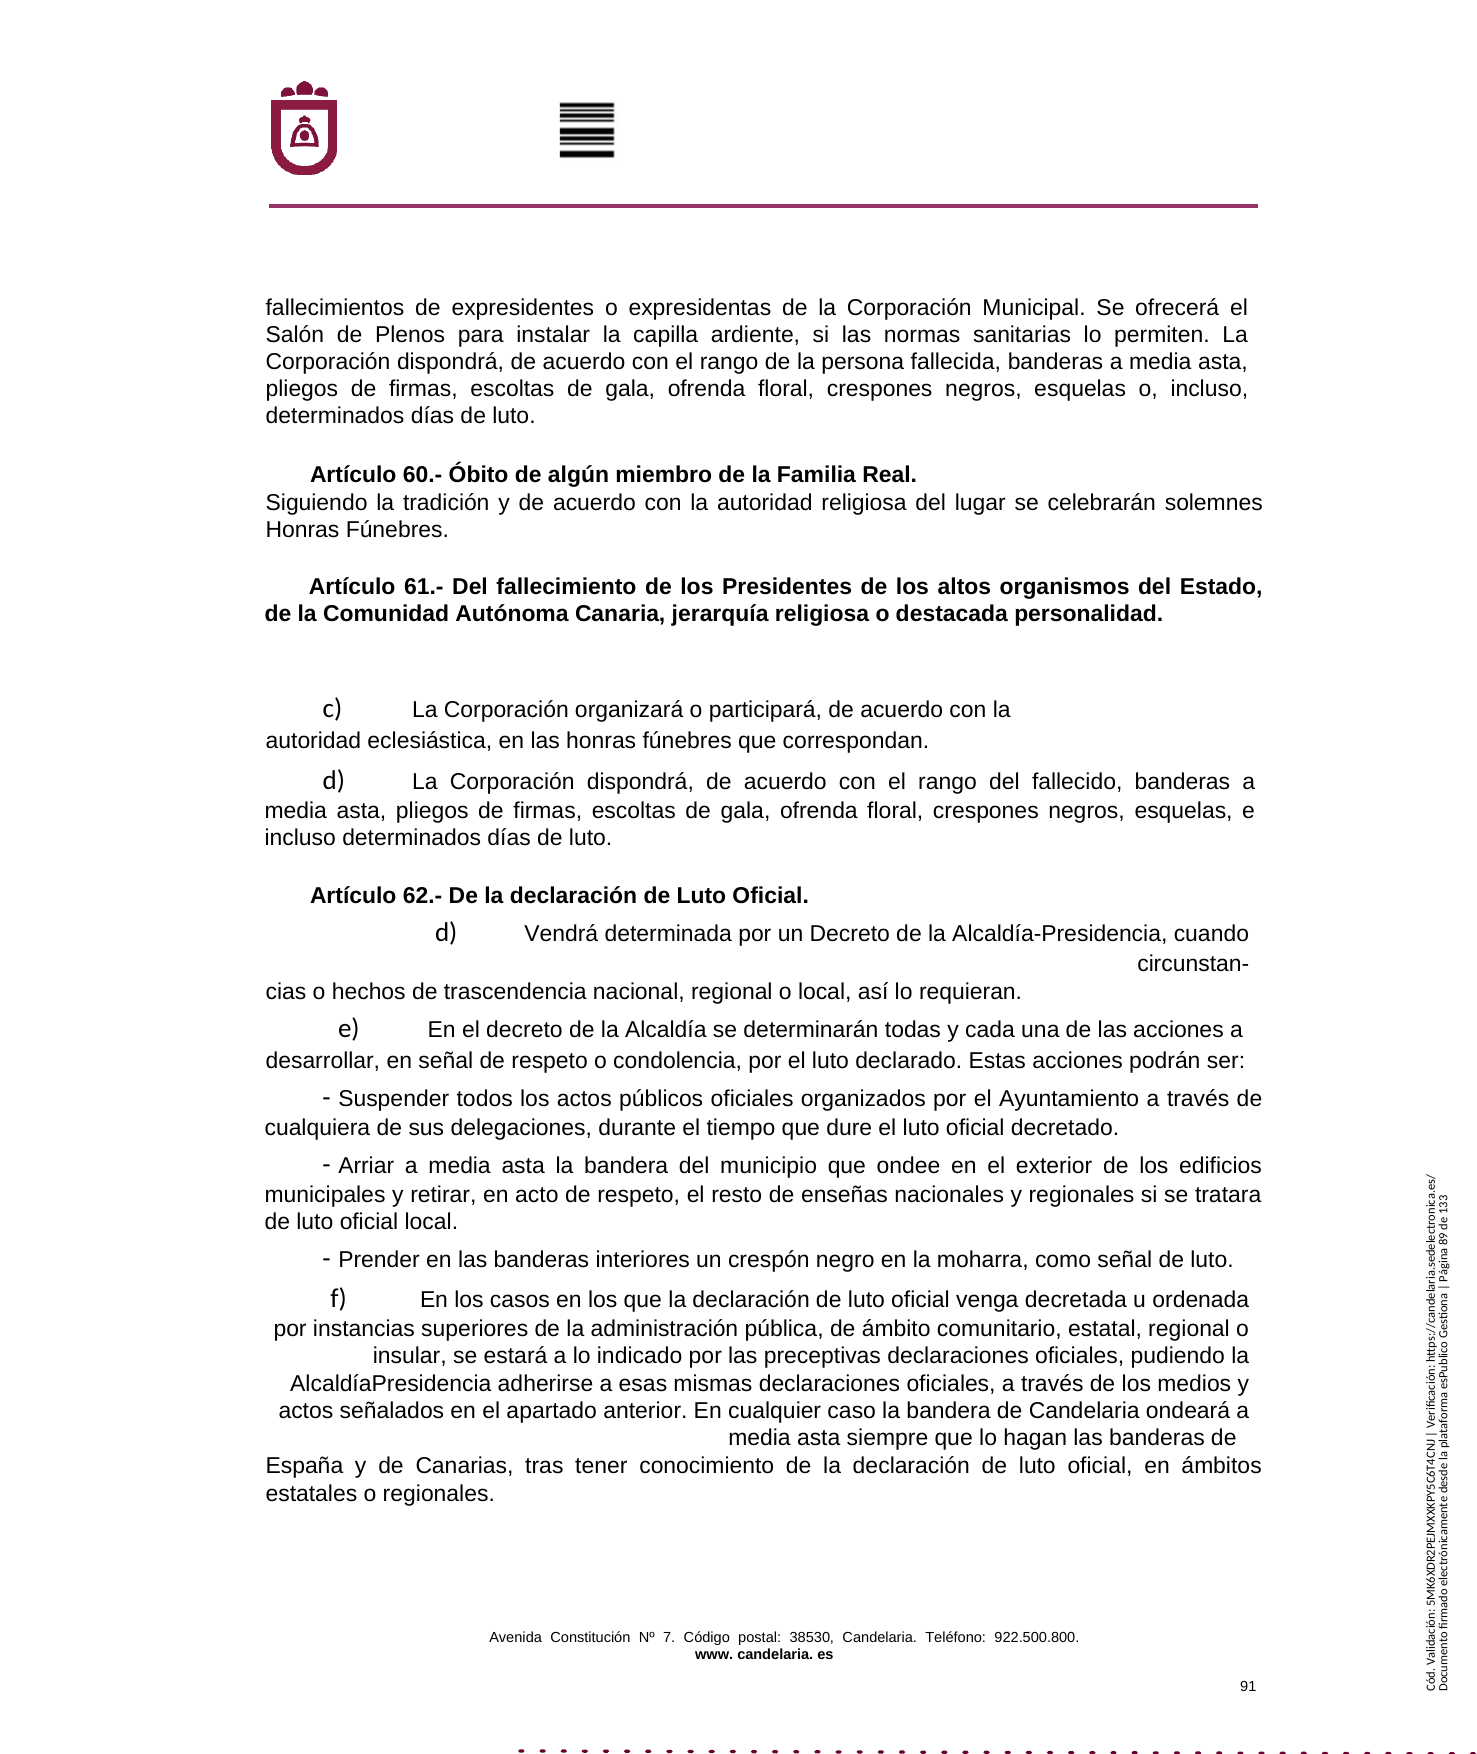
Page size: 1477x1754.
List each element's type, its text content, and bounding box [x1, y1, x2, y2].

text Artículo 61.- Del fallecimiento de los Presidentes de los altos organismos del Estado, de la Comunidad Autónoma Canaria, jerarquía religiosa o destacada personalidad. [264, 573, 1263, 626]
list Suspender todos los actos públicos oficiales organizados por el Ayuntamiento a través de cualquiera de sus delegaciones, durante el tiempo que dure el luto oficial decretado. [264, 1080, 1263, 1140]
list La Corporación organizará o participará, de acuerdo con la [264, 691, 1256, 724]
text cias o hechos de trascendencia nacional, regional o local, así lo requieran. [265, 978, 1263, 1004]
text fallecimientos de expresidentes o expresidentas de la Corporación Municipal. Se ofrecerá el Salón de Plenos para instalar la capilla ardiente, si las normas sanitarias lo permiten. La Corporación dispondrá, de acuerdo con el rango de la persona fallecida, banderas a media asta, pliegos de firmas, escoltas de gala, ofrenda floral, crespones negros, esquelas o, incluso, determinados días de luto. [265, 294, 1249, 428]
list Prender en las banderas interiores un crespón negro en la moharra, como señal de luto. [264, 1241, 1263, 1274]
list La Corporación dispondrá, de acuerdo con el rango del fallecido, banderas a media asta, pliegos de firmas, escoltas de gala, ofrenda floral, crespones negros, esquelas, e incluso determinados días de luto. [264, 763, 1256, 850]
text España y de Canarias, tras tener conocimiento de la declaración de luto oficial, en ámbitos estatales o regionales. [265, 1452, 1263, 1506]
text desarrollar, en señal de respeto o condolencia, por el luto declarado. Estas acciones podrán ser: [265, 1047, 1263, 1073]
list Vendrá determinada por un Decreto de la Alcaldía-Presidencia, cuando circunstan- [264, 915, 1249, 976]
list En los casos en los que la declaración de luto oficial venga decretada u ordenada por instancias superiores de la administración pública, de ámbito comunitario, estatal, regional o insular, se estará a lo indicado por las preceptivas declaraciones oficiales, pudiendo la AlcaldíaPresidencia adherirse a esas mismas declaraciones oficiales, a través de los medios y actos señalados en el apartado anterior. En cualquier caso la bandera de Candelaria ondeará a media asta siempre que lo hagan las banderas de [264, 1282, 1249, 1450]
text autoridad eclesiástica, en las honras fúnebres que correspondan. [265, 727, 1263, 753]
list En el decreto de la Alcaldía se determinarán todas y cada una de las acciones a [264, 1011, 1249, 1044]
text Artículo 62.- De la declaración de Luto Oficial. [310, 880, 1263, 909]
text Artículo 60.- Óbito de algún miembro de la Familia Real. [310, 459, 1263, 488]
text Siguiendo la tradición y de acuerdo con la autoridad religiosa del lugar se celebrarán solemnes Honras Fúnebres. [265, 489, 1263, 542]
list Arriar a media asta la bandera del municipio que ondee en el exterior de los edificios municipales y retirar, en acto de respeto, el resto de enseñas nacionales y regionales si se tratara de luto oficial local. [264, 1147, 1263, 1234]
